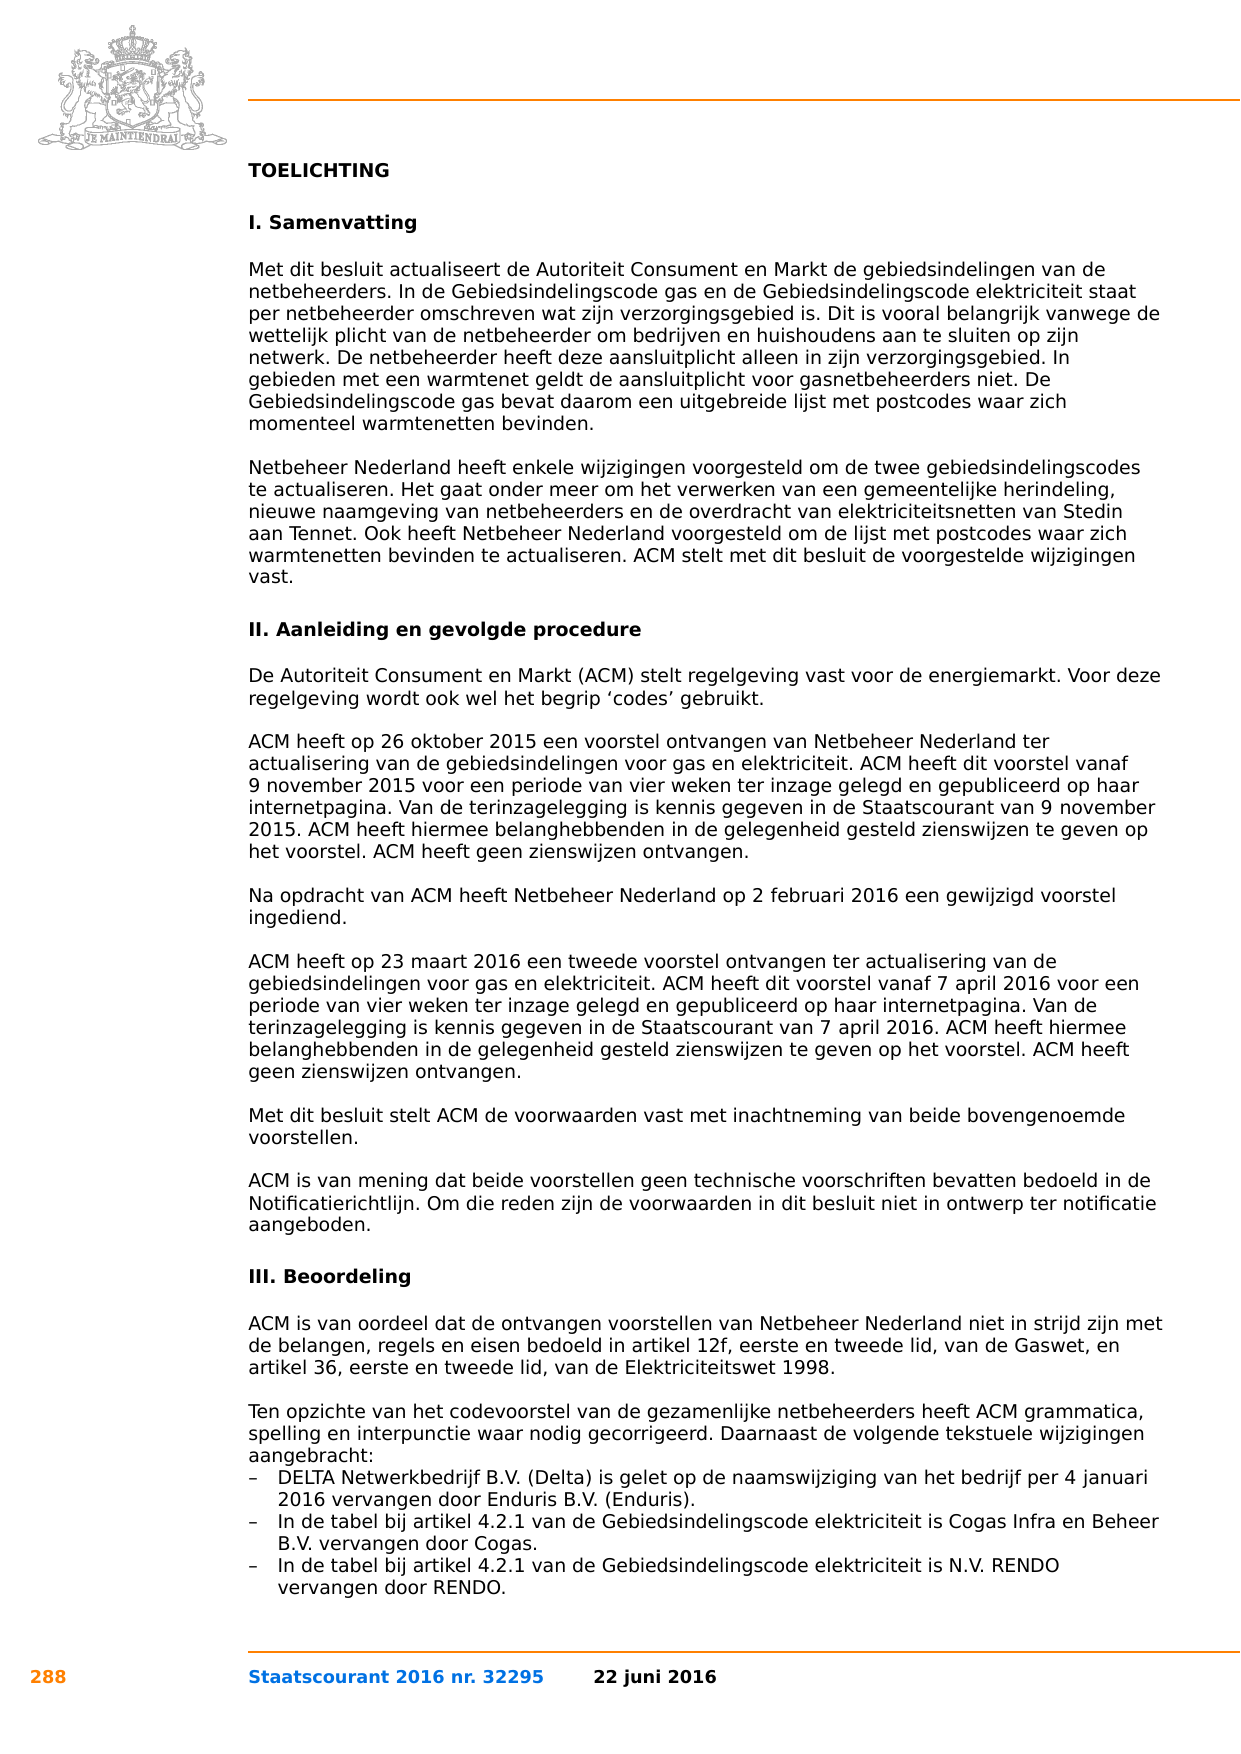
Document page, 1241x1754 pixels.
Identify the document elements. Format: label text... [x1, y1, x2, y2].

text Met dit besluit actualiseert de Autoriteit Consument en Markt de gebiedsindelingen van de netbeheerders. In de Gebiedsindelingscode gas en de Gebiedsindelingscode elektriciteit staat per netbeheerder omschreven wat zijn verzorgingsgebied is. Dit is vooral belangrijk vanwege de wettelijk plicht van de netbeheerder om bedrijven en huishoudens aan te sluiten op zijn netwerk. De netbeheerder heeft deze aansluitplicht alleen in zijn verzorgingsgebied. In gebieden met een warmtenet geldt de aansluitplicht voor gasnetbeheerders niet. De Gebiedsindelingscode gas bevat daarom een uitgebreide lijst met postcodes waar zich momenteel warmtenetten bevinden. [248, 259, 1163, 435]
text – In de tabel bij artikel 4.2.1 van de Gebiedsindelingscode elektriciteit is N.V. RENDO vervangen door RENDO. [248, 1555, 1163, 1599]
subtitle II. Aanleiding en gevolgde procedure [248, 618, 1163, 640]
subtitle TOELICHTING [248, 160, 1163, 182]
subtitle III. Beoordeling [248, 1266, 1163, 1288]
text Ten opzichte van het codevoorstel van de gezamenlijke netbeheerders heeft ACM grammatica, spelling en interpunctie waar nodig gecorrigeerd. Daarnaast de volgende tekstuele wijzigingen aangebracht: [248, 1401, 1163, 1467]
text ACM heeft op 23 maart 2016 een tweede voorstel ontvangen ter actualisering van de gebiedsindelingen voor gas en elektriciteit. ACM heeft dit voorstel vanaf 7 april 2016 voor een periode van vier weken ter inzage gelegd en gepubliceerd op haar internetpagina. Van de terinzagelegging is kennis gegeven in de Staatscourant van 7 april 2016. ACM heeft hiermee belanghebbenden in de gelegenheid gesteld zienswijzen te geven op het voorstel. ACM heeft geen zienswijzen ontvangen. [248, 951, 1163, 1083]
text Netbeheer Nederland heeft enkele wijzigingen voorgesteld om de twee gebiedsindelingscodes te actualiseren. Het gaat onder meer om het verwerken van een gemeentelijke herindeling, nieuwe naamgeving van netbeheerders en de overdracht van elektriciteitsnetten van Stedin aan Tennet. Ook heeft Netbeheer Nederland voorgesteld om de lijst met postcodes waar zich warmtenetten bevinden te actualiseren. ACM stelt met dit besluit de voorgestelde wijzigingen vast. [248, 457, 1163, 588]
text ACM is van oordeel dat de ontvangen voorstellen van Netbeheer Nederland niet in strijd zijn met de belangen, regels en eisen bedoeld in artikel 12f, eerste en tweede lid, van de Gaswet, en artikel 36, eerste en tweede lid, van de Elektriciteitswet 1998. [248, 1313, 1163, 1379]
text De Autoriteit Consument en Markt (ACM) stelt regelgeving vast voor de energiemarkt. Voor deze regelgeving wordt ook wel het begrip ‘codes’ gebruikt. [248, 665, 1163, 709]
text – In de tabel bij artikel 4.2.1 van de Gebiedsindelingscode elektriciteit is Cogas Infra en Beheer B.V. vervangen door Cogas. [248, 1511, 1163, 1555]
text ACM is van mening dat beide voorstellen geen technische voorschriften bevatten bedoeld in de Notificatierichtlijn. Om die reden zijn de voorwaarden in dit besluit niet in ontwerp ter notificatie aangeboden. [248, 1170, 1163, 1236]
text – DELTA Netwerkbedrijf B.V. (Delta) is gelet op de naamswijziging van het bedrijf per 4 januari 2016 vervangen door Enduris B.V. (Enduris). [248, 1467, 1163, 1511]
text ACM heeft op 26 oktober 2015 een voorstel ontvangen van Netbeheer Nederland ter actualisering van de gebiedsindelingen voor gas en elektriciteit. ACM heeft dit voorstel vanaf 9 november 2015 voor een periode van vier weken ter inzage gelegd en gepubliceerd op haar internetpagina. Van de terinzagelegging is kennis gegeven in de Staatscourant van 9 november 2015. ACM heeft hiermee belanghebbenden in de gelegenheid gesteld zienswijzen te geven op het voorstel. ACM heeft geen zienswijzen ontvangen. [248, 731, 1163, 863]
text Met dit besluit stelt ACM de voorwaarden vast met inachtneming van beide bovengenoemde voorstellen. [248, 1104, 1163, 1148]
subtitle I. Samenvatting [248, 212, 1163, 234]
picture [38, 25, 227, 150]
text Na opdracht van ACM heeft Netbeheer Nederland op 2 februari 2016 een gewijzigd voorstel ingediend. [248, 885, 1163, 929]
